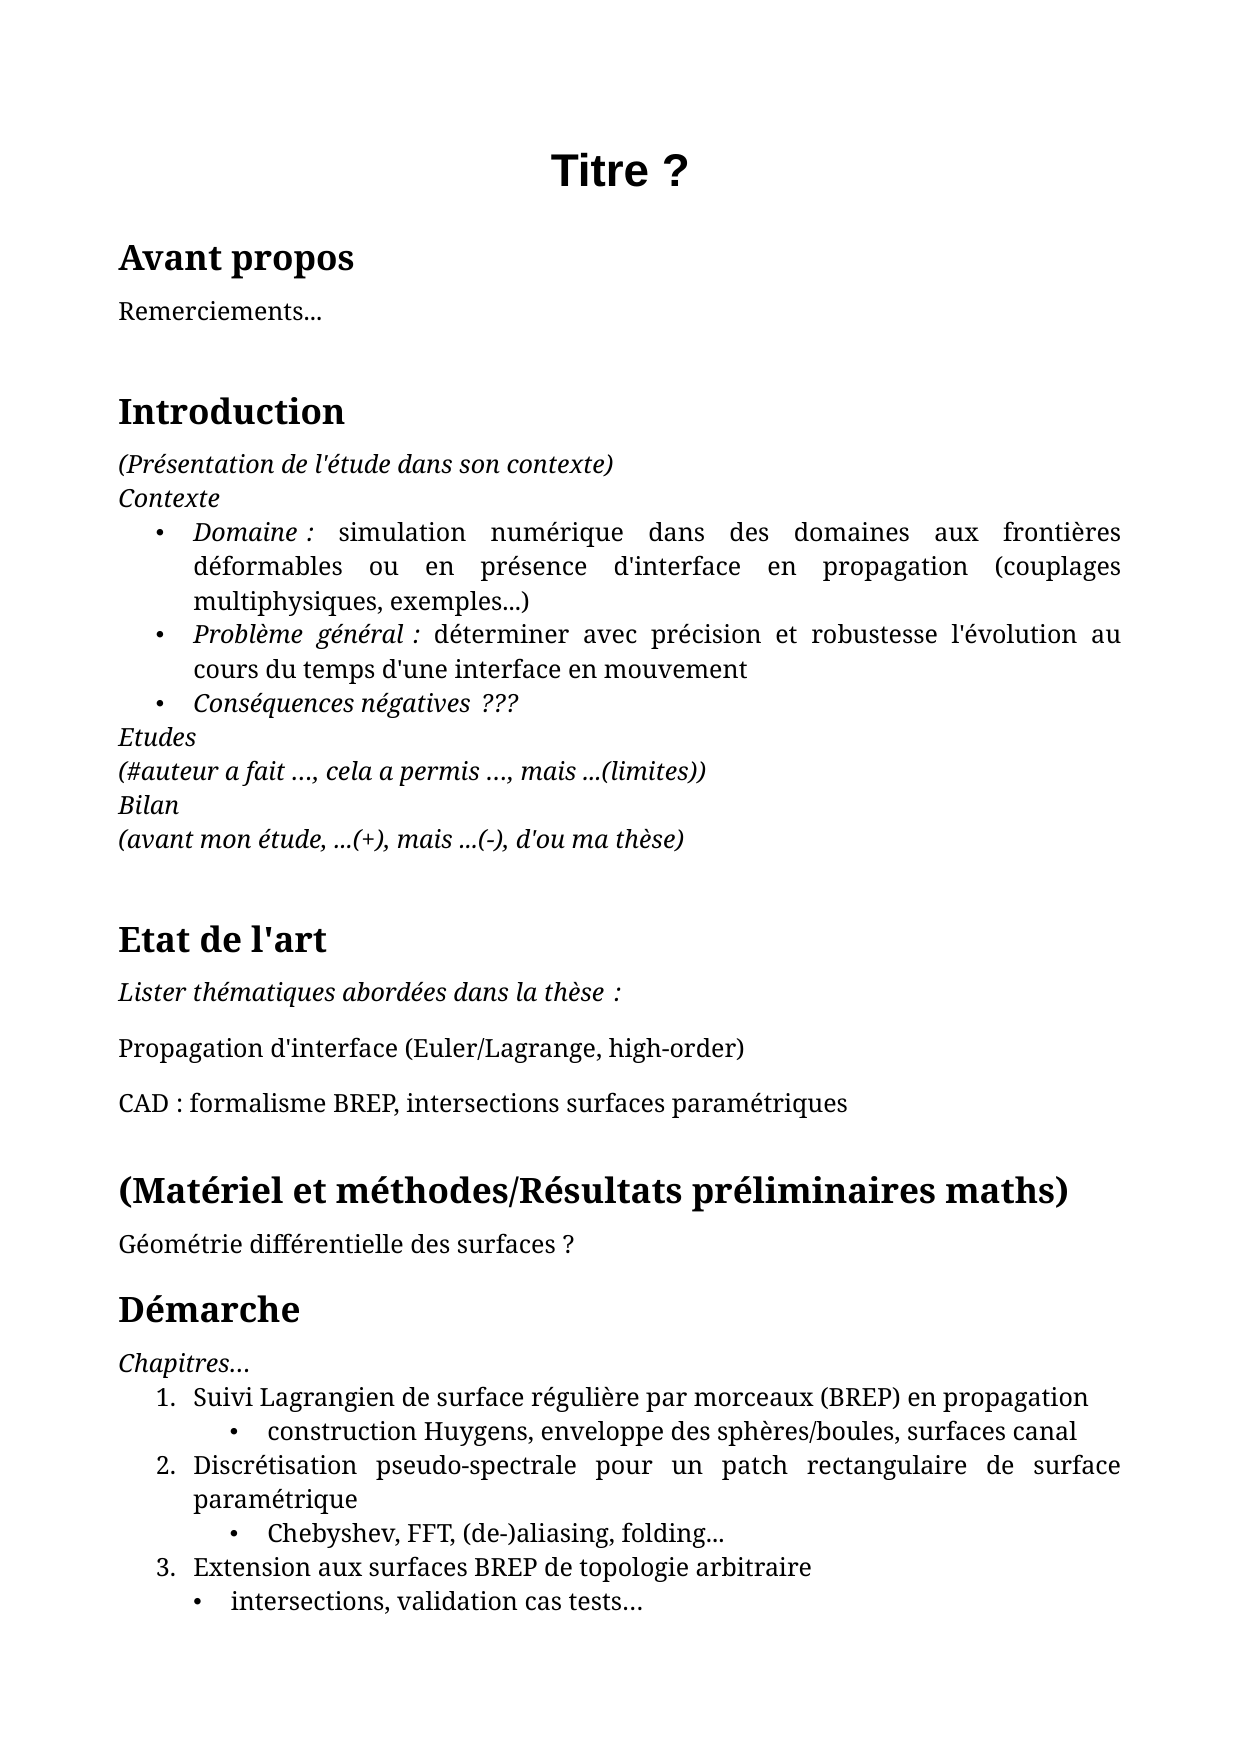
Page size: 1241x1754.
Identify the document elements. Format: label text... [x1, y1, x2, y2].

text Remerciements... [118, 293, 1122, 328]
subtitle Etat de l'art [118, 915, 1122, 962]
text CAD : formalisme BREP, intersections surfaces paramétriques [118, 1086, 1122, 1120]
list construction Huygens, enveloppe des sphères/boules, surfaces canal [229, 1414, 1122, 1448]
text Lister thématiques abordées dans la thèse : [118, 975, 1122, 1009]
list Domaine : simulation numérique dans des domaines aux frontières déformables ou en présence d'interface en propagation (couplages multiphysiques, exemples...) [156, 515, 1122, 617]
subtitle (Matériel et méthodes/Résultats préliminaires maths) [118, 1166, 1122, 1214]
subtitle Démarche [118, 1285, 1122, 1333]
text Contexte [118, 481, 1122, 515]
list Conséquences négatives ??? [156, 685, 1122, 719]
subtitle Avant propos [118, 233, 1122, 281]
list Suivi Lagrangien de surface régulière par morceaux (BREP) en propagation [156, 1380, 1122, 1414]
text Chapitres… [118, 1346, 1122, 1380]
text Bilan [118, 787, 1122, 822]
subtitle Introduction [118, 387, 1122, 434]
list Extension aux surfaces BREP de topologie arbitraire [156, 1550, 1122, 1584]
list Discrétisation pseudo-spectrale pour un patch rectangulaire de surface paramétrique [156, 1448, 1122, 1516]
text Etudes [118, 719, 1122, 753]
text Propagation d'interface (Euler/Lagrange, high-order) [118, 1030, 1122, 1064]
text Géométrie différentielle des surfaces ? [118, 1226, 1122, 1260]
text (#auteur a fait …, cela a permis …, mais ...(limites)) [118, 753, 1122, 787]
text (avant mon étude, ...(+), mais ...(-), d'ou ma thèse) [118, 822, 1122, 856]
list intersections, validation cas tests… [193, 1584, 1122, 1618]
text (Présentation de l'étude dans son contexte) [118, 447, 1122, 481]
title Titre ? [118, 143, 1122, 196]
list Chebyshev, FFT, (de-)aliasing, folding... [229, 1516, 1122, 1550]
list Problème général : déterminer avec précision et robustesse l'évolution au cours du temps d'une interface en mouvement [156, 617, 1122, 685]
